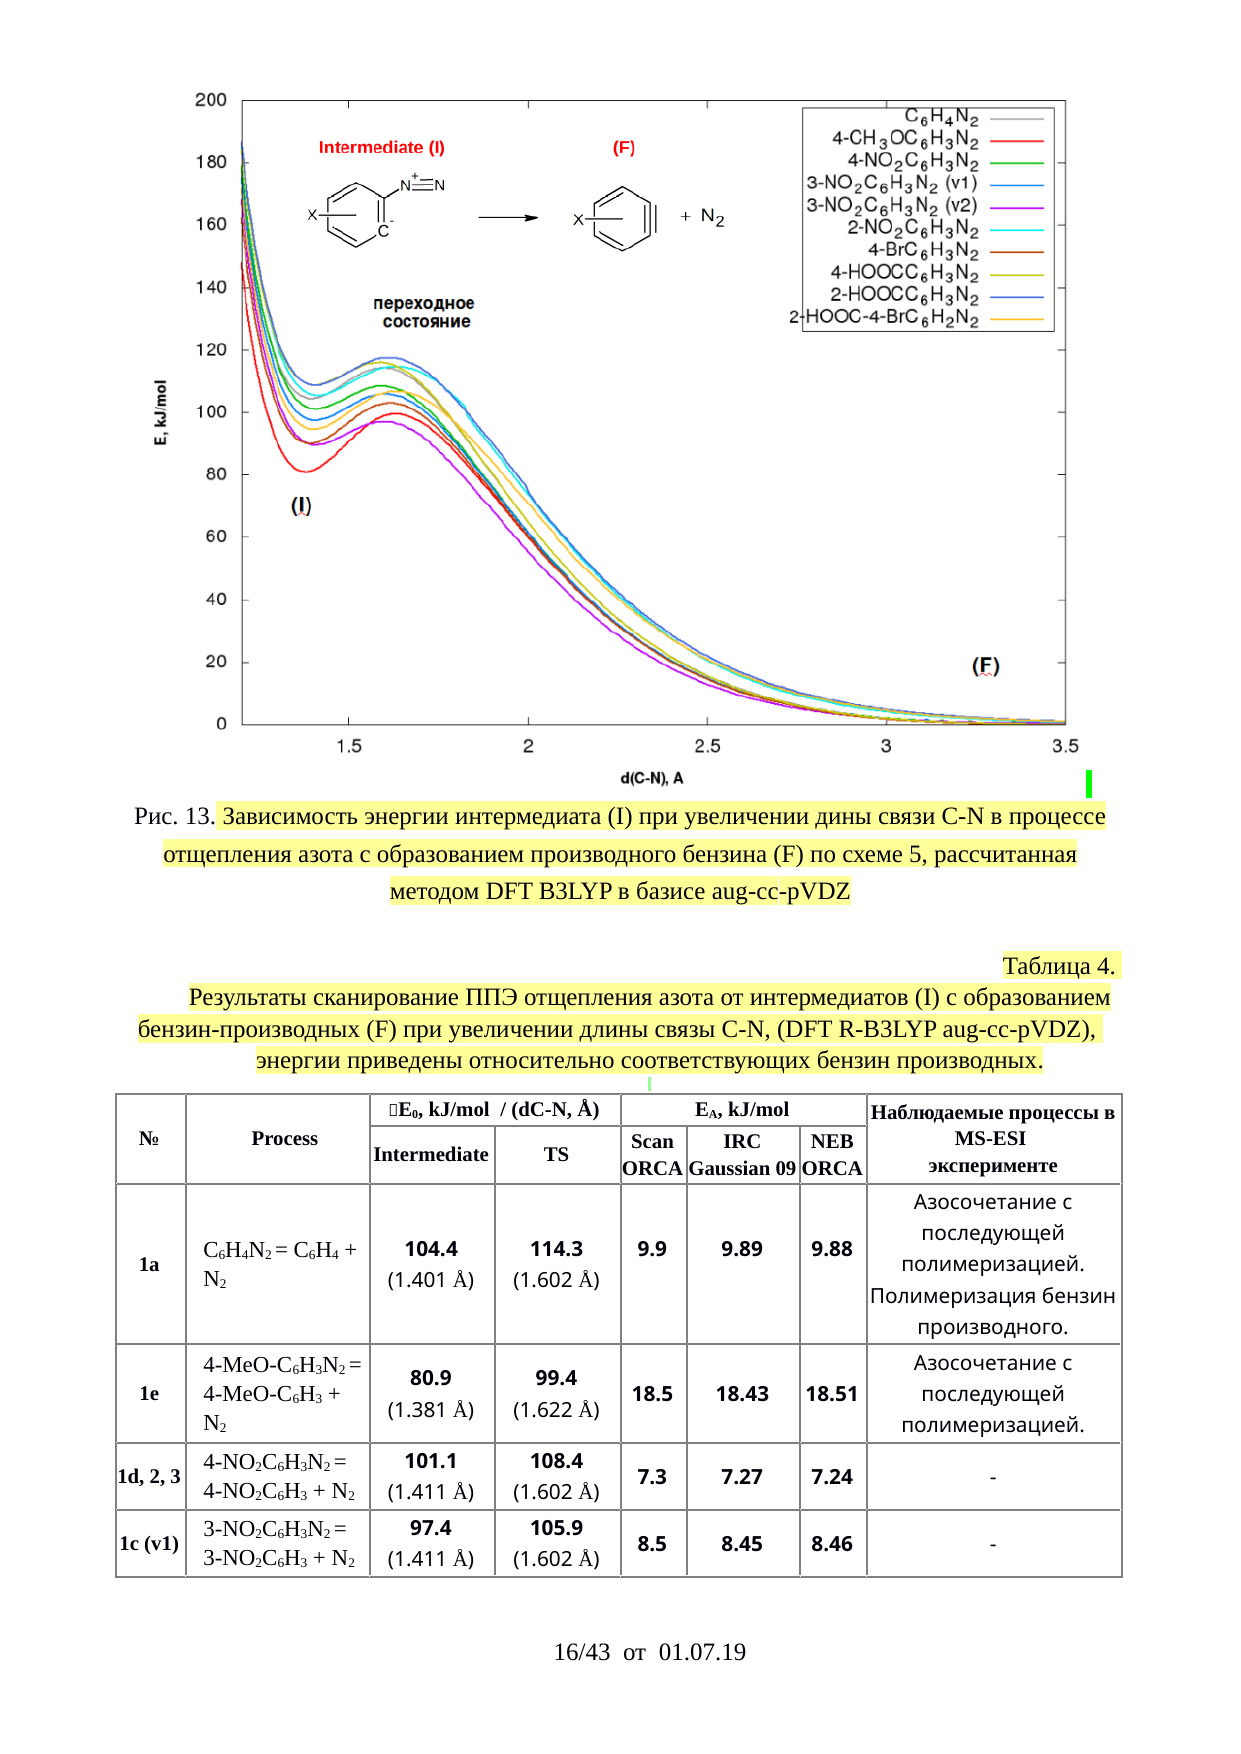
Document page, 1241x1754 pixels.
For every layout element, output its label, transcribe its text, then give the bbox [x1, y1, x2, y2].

table_cell 9.9 [622, 1185, 686, 1343]
table_cell 8.5 [620, 1511, 687, 1576]
table_cell Scan ORCA [622, 1127, 686, 1182]
table_cell - [867, 1509, 1121, 1576]
table_cell 108.4 (1.602 Å) [496, 1444, 620, 1509]
table_cell 18.5 [622, 1345, 686, 1442]
table_cell 97.4 (1.411 Å) [370, 1511, 495, 1576]
table_cell 7.27 [688, 1444, 799, 1509]
table_header Наблюдаемые процессы в MS-ESI эксперименте [868, 1095, 1121, 1182]
table_header EA, kJ/mol [622, 1095, 866, 1124]
text Таблица 4. [118, 951, 1122, 979]
table_cell 1e [117, 1345, 185, 1442]
table_cell 101.1 (1.411 Å) [371, 1444, 494, 1509]
table_header Process [187, 1095, 369, 1182]
table_cell 7.24 [801, 1444, 866, 1509]
table_cell Азосочетание с последующей полимеризацией. Полимеризация бензин производного. [868, 1183, 1121, 1343]
table_cell 4-NO2C6H3N2 = 4-NO2C6H3 + N2 [187, 1444, 369, 1509]
text энергии приведены относительно соответствующих бензин производных. [118, 1046, 1122, 1074]
table_cell 8.46 [800, 1511, 867, 1576]
table_cell NEB ORCA [801, 1127, 866, 1182]
table_cell Intermediate [371, 1127, 494, 1182]
table_cell 1c (v1) [117, 1511, 185, 1576]
table_header № [117, 1095, 185, 1182]
table_cell 1d, 2, 3 [117, 1444, 185, 1509]
table_cell 99.4 (1.622 Å) [496, 1345, 620, 1442]
table_cell 4-MeO-C6H3N2 = 4-MeO-C6H3 + N2 [187, 1345, 369, 1442]
table_cell 8.45 [687, 1511, 800, 1576]
table_cell C6H4N2 = C6H4 + N2 [187, 1185, 369, 1343]
table_header E0, kJ/mol / (dC-N, Å) [371, 1095, 620, 1124]
table_cell - [868, 1442, 1121, 1509]
text Рис. 13. Зависимость энергии интермедиата (I) при увеличении дины связи C-N в процессе отщепления азота с образованием производного бензина (F) по схеме 5, рассчитанная методом DFT B3LYP в базисе aug‑cc‑pVDZ [118, 801, 1122, 905]
table_cell Азосочетание с последующей полимеризацией. [868, 1343, 1121, 1442]
table_cell 7.3 [622, 1444, 686, 1509]
table_cell 18.51 [801, 1345, 866, 1442]
table_cell TS [496, 1127, 620, 1182]
table_cell 114.3 (1.602 Å) [496, 1185, 620, 1343]
table_cell 18.43 [688, 1345, 799, 1442]
text Результаты сканирование ППЭ отщепления азота от интермедиатов (I) с образованием бензин-производных (F) при увеличении длины связы C-N, (DFT R-B3LYP aug-cc-pVDZ), [118, 982, 1122, 1043]
table_cell 80.9 (1.381 Å) [371, 1345, 494, 1442]
table_cell 1a [117, 1185, 185, 1343]
table_cell 104.4 (1.401 Å) [371, 1185, 494, 1343]
picture [148, 88, 1086, 793]
table_cell 9.89 [688, 1185, 799, 1343]
table_cell 3-NO2C6H3N2 = 3-NO2C6H3 + N2 [185, 1511, 369, 1576]
table_cell 105.9 (1.602 Å) [495, 1511, 620, 1576]
table_cell IRC Gaussian 09 [688, 1127, 799, 1182]
table_cell 9.88 [801, 1185, 866, 1343]
